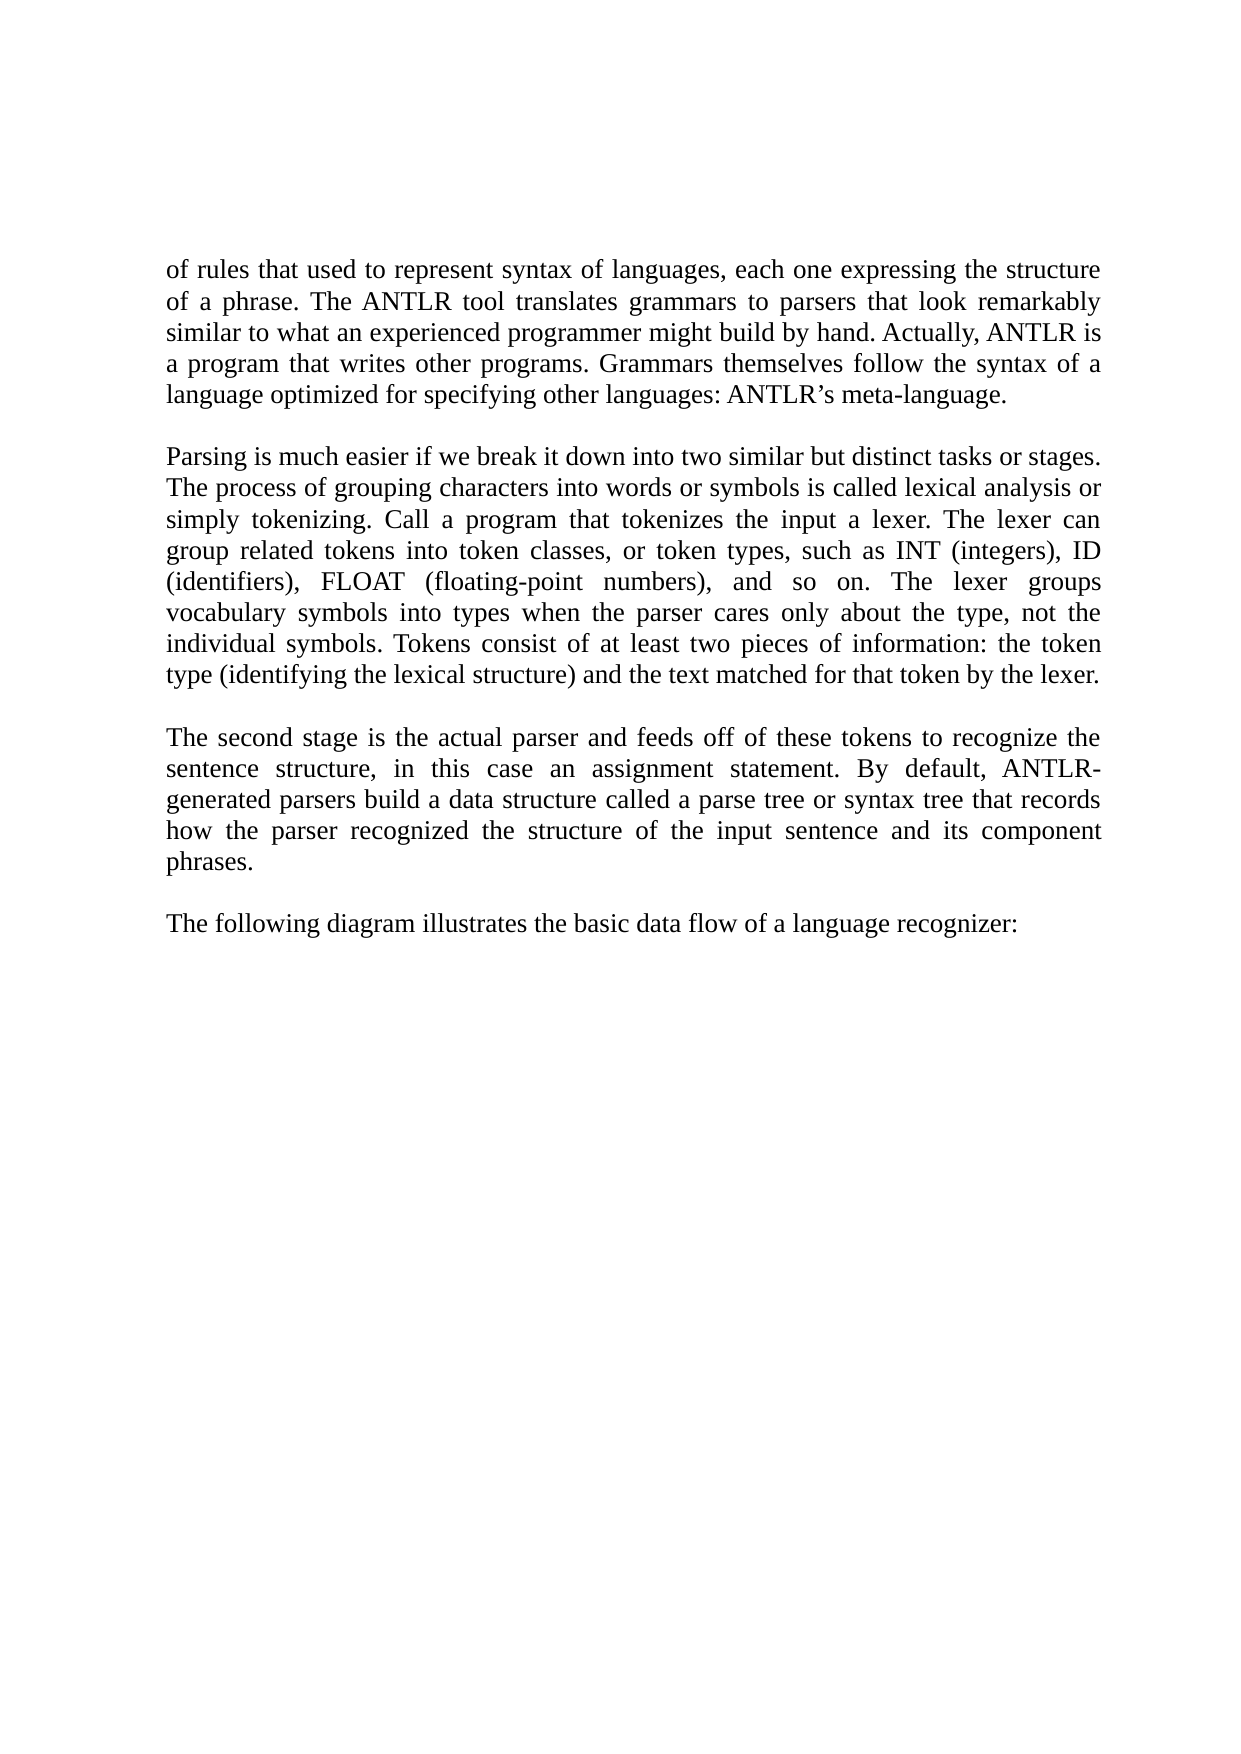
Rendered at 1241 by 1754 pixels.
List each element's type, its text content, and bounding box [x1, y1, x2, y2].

text of rules that used to represent syntax of languages, each one expressing the structure of a phrase. The ANTLR tool translates grammars to parsers that look remarkably similar to what an experienced programmer might build by hand. Actually, ANTLR is a program that writes other programs. Grammars themselves follow the syntax of a language optimized for specifying other languages: ANTLR’s meta-language. [166, 253, 1103, 409]
text Parsing is much easier if we break it down into two similar but distinct tasks or stages. The process of grouping characters into words or symbols is called lexical analysis or simply tokenizing. Call a program that tokenizes the input a lexer. The lexer can group related tokens into token classes, or token types, such as INT (integers), ID (identifiers), FLOAT (floating-point numbers), and so on. The lexer groups vocabulary symbols into types when the parser cares only about the type, not the individual symbols. Tokens consist of at least two pieces of information: the token type (identifying the lexical structure) and the text matched for that token by the lexer. [166, 440, 1103, 689]
text The second stage is the actual parser and feeds off of these tokens to recognize the sentence structure, in this case an assignment statement. By default, ANTLR-generated parsers build a data structure called a parse tree or syntax tree that records how the parser recognized the structure of the input sentence and its component phrases. [166, 721, 1103, 876]
text The following diagram illustrates the basic data flow of a language recognizer: [166, 908, 1103, 939]
